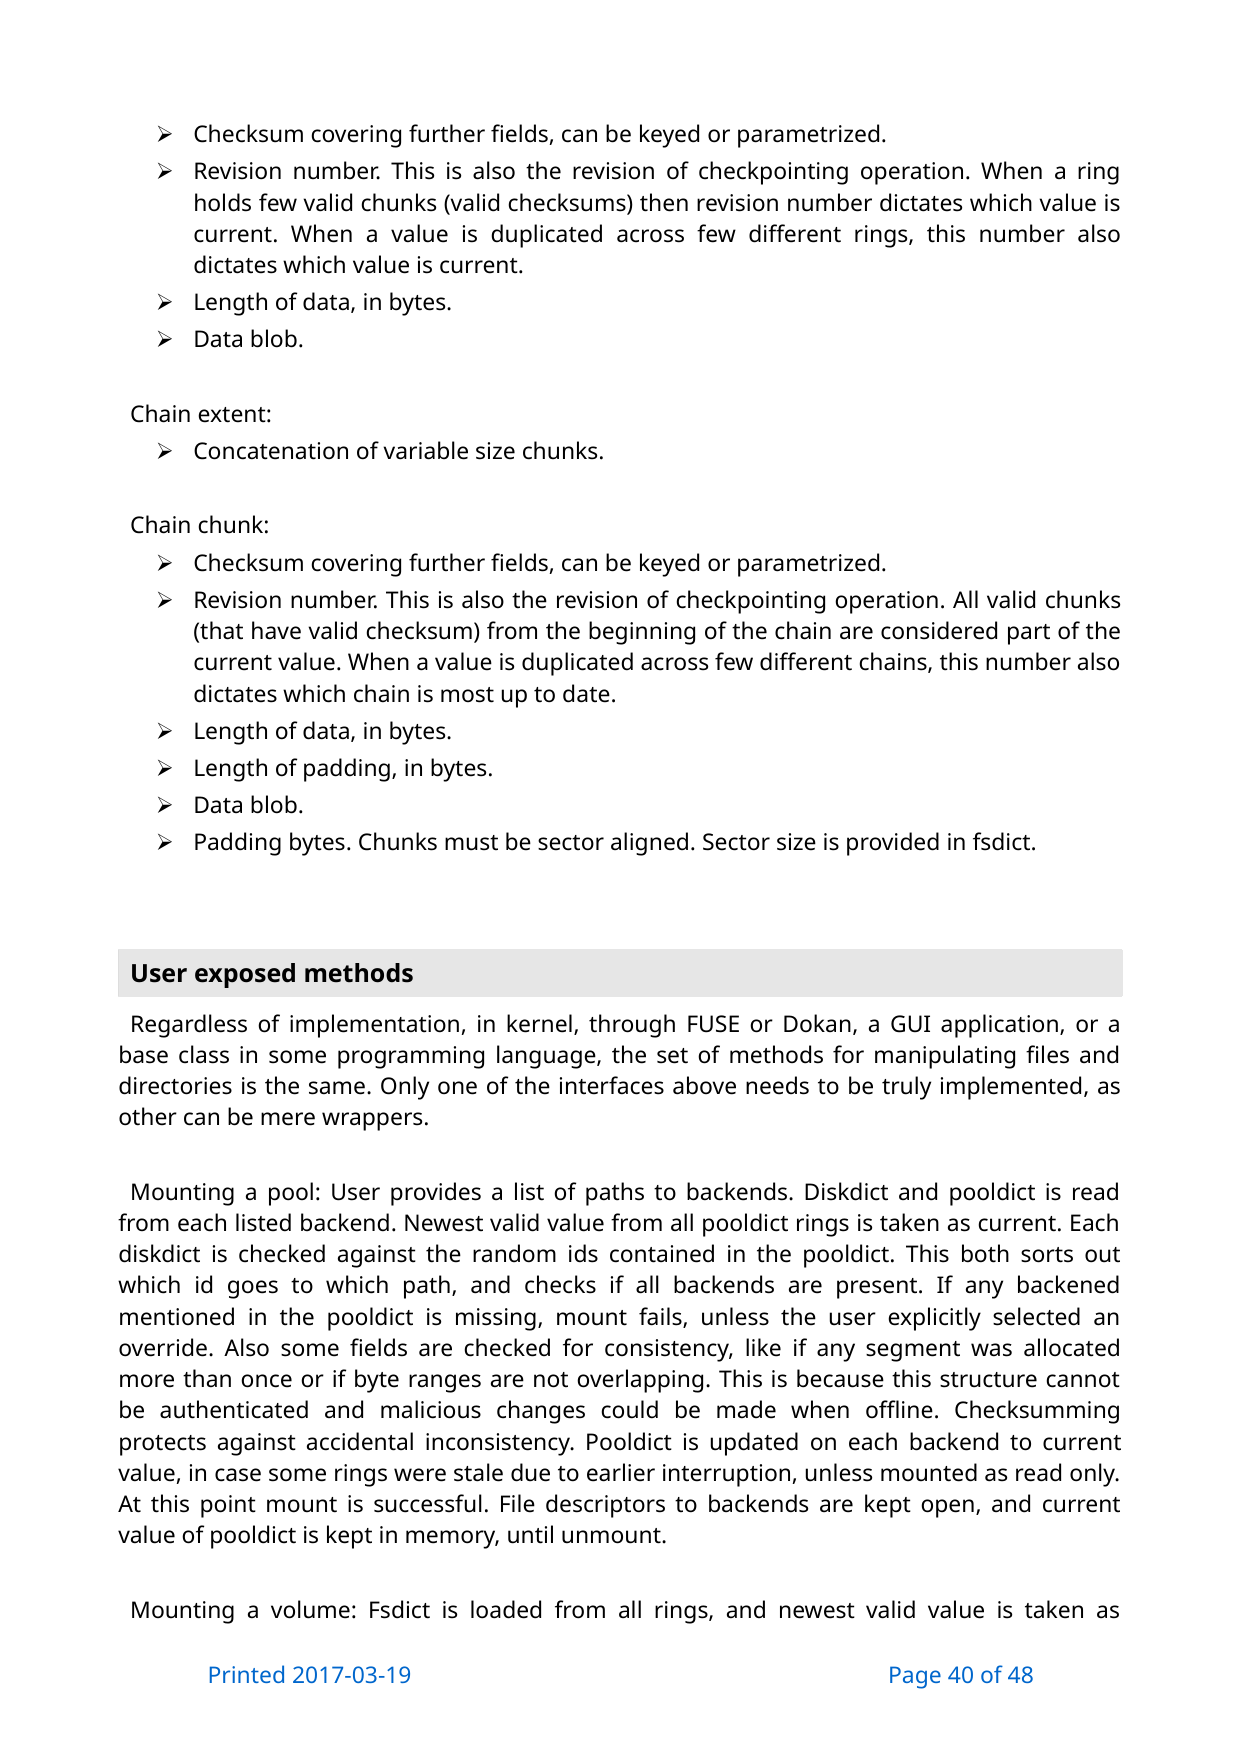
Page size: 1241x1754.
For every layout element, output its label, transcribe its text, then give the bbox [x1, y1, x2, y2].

list Data blob. [156, 789, 1122, 820]
list Length of data, in bytes. [156, 286, 1122, 317]
list Length of data, in bytes. [156, 715, 1122, 746]
text Chain chunk: [118, 509, 1122, 541]
list Concatenation of variable size chunks. [156, 435, 1122, 466]
list Revision number. This is also the revision of checkpointing operation. All valid chunks (that have valid checksum) from the beginning of the chain are considered part of the current value. When a value is duplicated across few different chains, this number also dictates which chain is most up to date. [156, 584, 1122, 709]
text Mounting a volume: Fsdict is loaded from all rings, and newest valid value is taken as [118, 1594, 1122, 1625]
text Regardless of implementation, in kernel, through FUSE or Dokan, a GUI application, or a base class in some programming language, the set of methods for manipulating files and directories is the same. Only one of the interfaces above needs to be truly implemented, as other can be mere wrappers. [118, 1007, 1122, 1132]
list Revision number. This is also the revision of checkpointing operation. When a ring holds few valid chunks (valid checksums) then revision number dictates which value is current. When a value is duplicated across few different rings, this number also dictates which value is current. [156, 155, 1122, 280]
text Chain extent: [118, 398, 1122, 429]
list Data blob. [156, 323, 1122, 355]
text Mounting a pool: User provides a list of paths to backends. Diskdict and pooldict is read from each listed backend. Newest valid value from all pooldict rings is taken as current. Each diskdict is checked against the random ids contained in the pooldict. This both sorts out which id goes to which path, and checks if all backends are present. If any backened mentioned in the pooldict is missing, mount fails, unless the user explicitly selected an override. Also some fields are checked for consistency, like if any segment was allocated more than once or if byte ranges are not overlapping. This is because this structure cannot be authenticated and malicious changes could be made when offline. Checksumming protects against accidental inconsistency. Pooldict is updated on each backend to current value, in case some rings were stale due to earlier interruption, unless mounted as read only. At this point mount is successful. File descriptors to backends are kept open, and current value of pooldict is kept in memory, until unmount. [118, 1176, 1122, 1551]
list Checksum covering further fields, can be keyed or parametrized. [156, 118, 1122, 149]
list Checksum covering further fields, can be keyed or parametrized. [156, 547, 1122, 578]
list Length of padding, in bytes. [156, 752, 1122, 783]
subtitle User exposed methods [119, 951, 1122, 996]
list Padding bytes. Chunks must be sector aligned. Sector size is provided in fsdict. [156, 826, 1122, 857]
